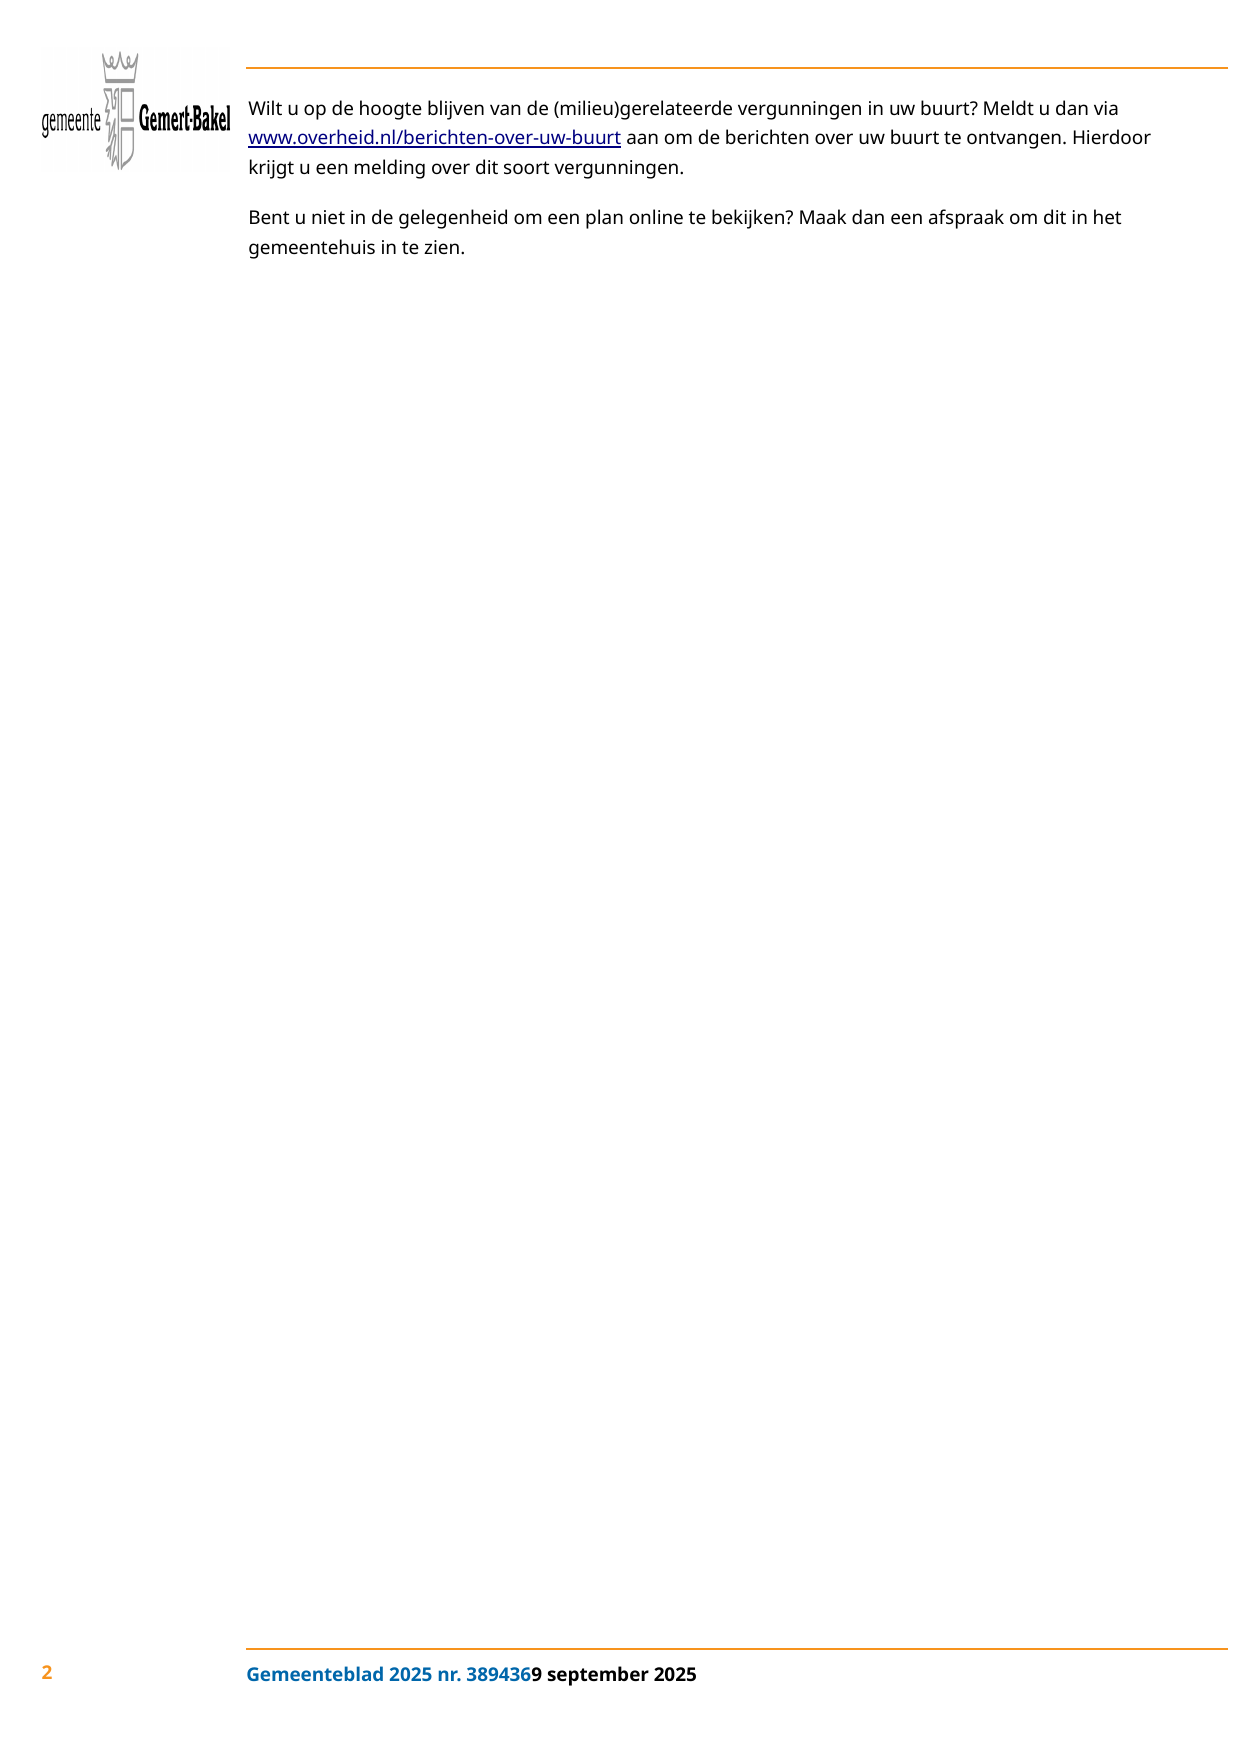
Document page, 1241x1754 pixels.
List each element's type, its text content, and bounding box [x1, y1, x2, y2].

picture [41, 47, 231, 172]
text Bent u niet in de gelegenheid om een plan online te bekijken? Maak dan een afspraak om dit in het gemeentehuis in te zien. [248, 204, 1152, 260]
text Wilt u op de hoogte blijven van de (milieu)gerelateerde vergunningen in uw buurt? Meldt u dan via www.overheid.nl/berichten-over-uw-buurt aan om de berichten over uw buurt te ontvangen. Hierdoor krijgt u een melding over dit soort vergunningen. [248, 95, 1152, 180]
